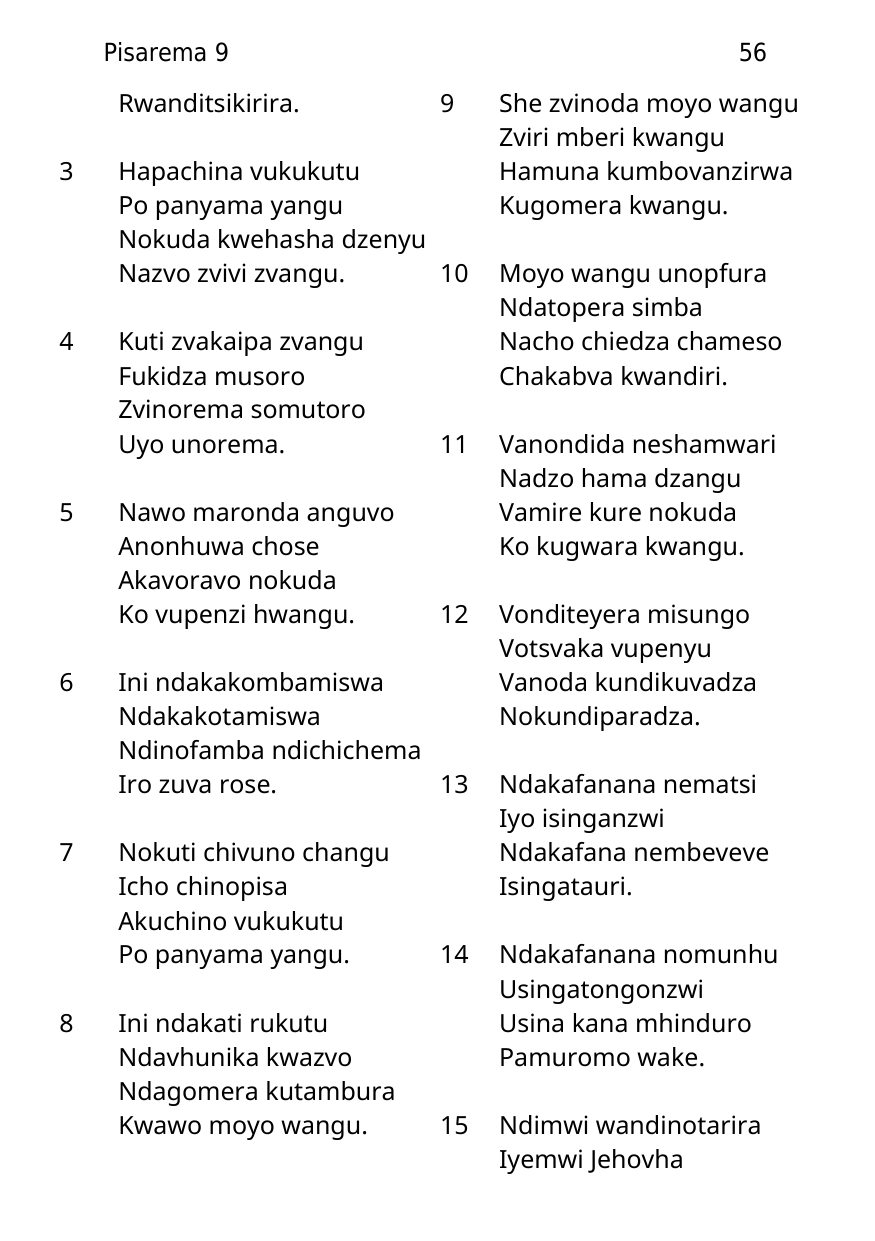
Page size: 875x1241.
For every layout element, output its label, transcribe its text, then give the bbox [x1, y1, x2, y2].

text Isingatauri. [440, 869, 815, 903]
text 13 Ndakafanana nematsi [440, 767, 815, 801]
text 15 Ndimwi wandinotarira [440, 1107, 815, 1142]
text Vanoda kundikuvadza [440, 665, 815, 699]
text Ndavhunika kwazvo [59, 1039, 434, 1073]
text Vamire kure nokuda [440, 494, 815, 528]
text Votsvaka vupenyu [440, 631, 815, 665]
text Akuchino vukukutu [59, 903, 434, 937]
text Kwawo moyo wangu. [59, 1107, 434, 1142]
text Ko vupenzi hwangu. [59, 597, 434, 631]
text Akavoravo nokuda [59, 562, 434, 597]
text Ndatopera simba [440, 290, 815, 324]
text Nokundiparadza. [440, 699, 815, 733]
text Nokuda kwehasha dzenyu [59, 222, 434, 256]
text Nadzo hama dzangu [440, 460, 815, 494]
text Rwanditsikirira. [59, 86, 434, 120]
text Ndakakotamiswa [59, 699, 434, 733]
text Nazvo zvivi zvangu. [59, 256, 434, 290]
text 10 Moyo wangu unopfura [440, 256, 815, 290]
text 9 She zvinoda moyo wangu [440, 86, 815, 120]
text 12 Vonditeyera misungo [440, 597, 815, 631]
text Ndakafana nembeveve [440, 835, 815, 869]
text Zviri mberi kwangu [440, 120, 815, 154]
text Fukidza musoro [59, 358, 434, 392]
text Icho chinopisa [59, 869, 434, 903]
text 7 Nokuti chivuno changu [59, 835, 434, 869]
text Uyo unorema. [59, 426, 434, 460]
text Ndagomera kutambura [59, 1073, 434, 1107]
text 5 Nawo maronda anguvo [59, 494, 434, 528]
text Usina kana mhinduro [440, 1005, 815, 1039]
text Kugomera kwangu. [440, 188, 815, 222]
text Po panyama yangu [59, 188, 434, 222]
text Zvinorema somutoro [59, 392, 434, 426]
text 3 Hapachina vukukutu [59, 154, 434, 188]
text Hamuna kumbovanzirwa [440, 154, 815, 188]
text Ko kugwara kwangu. [440, 528, 815, 562]
text Iro zuva rose. [59, 767, 434, 801]
text Nacho chiedza chameso [440, 324, 815, 358]
text Pamuromo wake. [440, 1039, 815, 1073]
text Po panyama yangu. [59, 937, 434, 971]
text Iyemwi Jehovha [440, 1142, 815, 1176]
text Usingatongonzwi [440, 971, 815, 1005]
text Iyo isinganzwi [440, 801, 815, 835]
text 6 Ini ndakakombamiswa [59, 665, 434, 699]
text Chakabva kwandiri. [440, 358, 815, 392]
text 4 Kuti zvakaipa zvangu [59, 324, 434, 358]
text 8 Ini ndakati rukutu [59, 1005, 434, 1039]
text Anonhuwa chose [59, 528, 434, 562]
text 14 Ndakafanana nomunhu [440, 937, 815, 971]
text Ndinofamba ndichichema [59, 733, 434, 767]
text 11 Vanondida neshamwari [440, 426, 815, 460]
